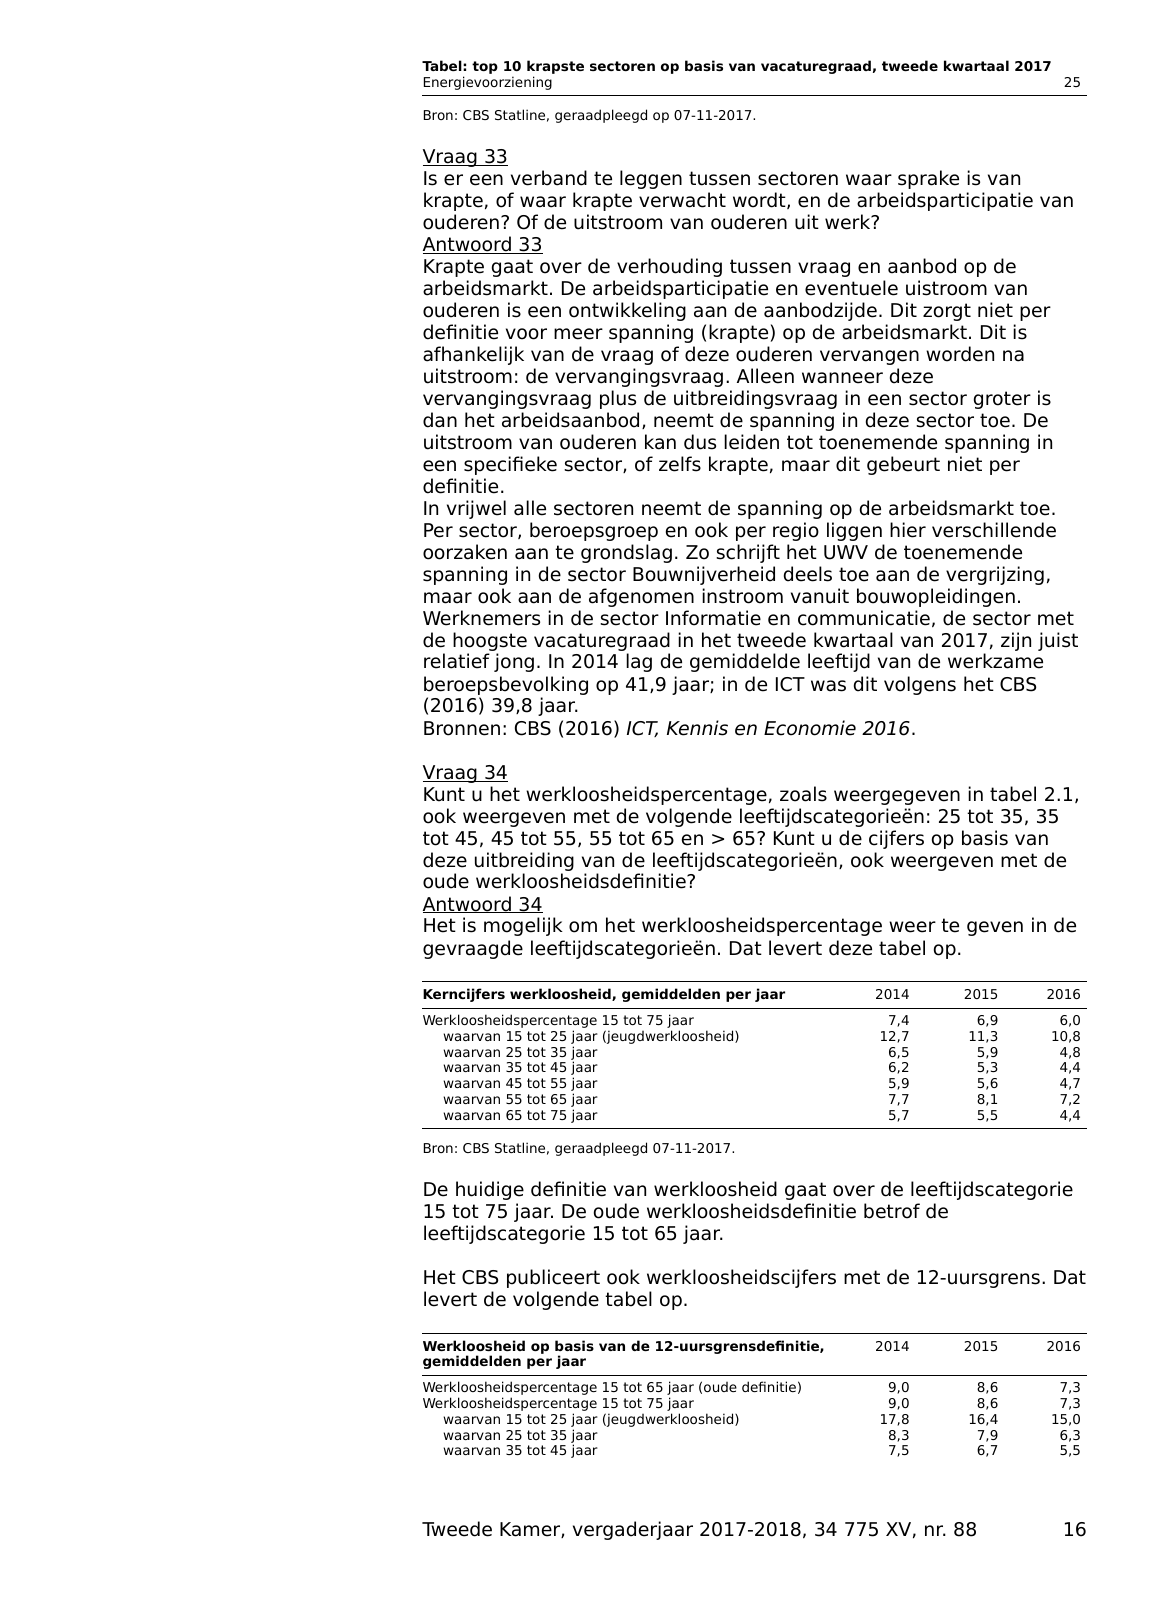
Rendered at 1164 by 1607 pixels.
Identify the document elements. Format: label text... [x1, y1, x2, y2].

table_cell 5,6 [915, 1076, 1004, 1092]
table_cell 7,9 [915, 1428, 1004, 1443]
table_cell [422, 1443, 437, 1459]
table_cell 4,4 [1004, 1060, 1087, 1076]
table_cell Werkloosheidspercentage 15 tot 65 jaar (oude definitie) [422, 1376, 827, 1396]
table_cell waarvan 15 tot 25 jaar (jeugdwerkloosheid) [437, 1412, 827, 1427]
table_cell 5,5 [915, 1108, 1004, 1128]
table_cell 10,8 [1004, 1029, 1087, 1044]
table_cell 5,3 [915, 1060, 1004, 1076]
table_cell 6,5 [827, 1045, 915, 1060]
table_cell waarvan 65 tot 75 jaar [437, 1108, 827, 1128]
text Vraag 34 [422, 762, 1087, 783]
table_cell 17,8 [827, 1412, 915, 1427]
table_cell 7,3 [1004, 1376, 1087, 1396]
table_cell 15,0 [1004, 1412, 1087, 1427]
text Antwoord 34 [422, 893, 1087, 915]
table_cell Werkloosheidspercentage 15 tot 75 jaar [422, 1396, 827, 1412]
table_cell [422, 1428, 437, 1443]
table_header 2015 [915, 1334, 1004, 1374]
table_header 2014 [827, 1334, 915, 1374]
table_cell 7,2 [1004, 1092, 1087, 1107]
table_cell 7,4 [827, 1009, 915, 1029]
table_cell waarvan 45 tot 55 jaar [437, 1076, 827, 1092]
table_cell waarvan 15 tot 25 jaar (jeugdwerkloosheid) [437, 1029, 827, 1044]
table_header 2015 [915, 982, 1004, 1007]
table_cell 8,6 [915, 1396, 1004, 1412]
table_header 2016 [1004, 982, 1087, 1007]
table_cell 5,9 [827, 1076, 915, 1092]
table_header 2014 [827, 982, 915, 1007]
table_cell [422, 1045, 437, 1060]
table_cell 11,3 [915, 1029, 1004, 1044]
table_cell Bron: CBS Statline, geraadpleegd 07-11-2017. [422, 1129, 1087, 1156]
table_cell 5,7 [827, 1108, 915, 1128]
table_cell 9,0 [827, 1396, 915, 1412]
text Antwoord 33 [422, 234, 1087, 256]
table_header 2016 [1004, 1334, 1087, 1374]
table_header Werkloosheid op basis van de 12-uursgrensdefinitie, gemiddelden per jaar [422, 1334, 827, 1374]
table_cell waarvan 25 tot 35 jaar [437, 1045, 827, 1060]
table_cell 8,1 [915, 1092, 1004, 1107]
table_cell 25 [1013, 75, 1087, 95]
table_cell 7,3 [1004, 1396, 1087, 1412]
table_cell 4,8 [1004, 1045, 1087, 1060]
table_cell 7,7 [827, 1092, 915, 1107]
table_cell 8,3 [827, 1428, 915, 1443]
table_cell 9,0 [827, 1376, 915, 1396]
text Bronnen: CBS (2016) ICT, Kennis en Economie 2016. [422, 717, 1087, 739]
table_cell waarvan 35 tot 45 jaar [437, 1060, 827, 1076]
table_cell 6,0 [1004, 1009, 1087, 1029]
table_cell [422, 1412, 437, 1427]
text Krapte gaat over de verhouding tussen vraag en aanbod op de arbeidsmarkt. De arbeidsparticipatie en eventuele uistroom van ouderen is een ontwikkeling aan de aanbodzijde. Dit zorgt niet per definitie voor meer spanning (krapte) op de arbeidsmarkt. Dit is afhankelijk van de vraag of deze ouderen vervangen worden na uitstroom: de vervangingsvraag. Alleen wanneer deze vervangingsvraag plus de uitbreidingsvraag in een sector groter is dan het arbeidsaanbod, neemt de spanning in deze sector toe. De uitstroom van ouderen kan dus leiden tot toenemende spanning in een specifieke sector, of zelfs krapte, maar dit gebeurt niet per definitie. [422, 256, 1087, 498]
table_cell [422, 1029, 437, 1044]
table_cell waarvan 25 tot 35 jaar [437, 1428, 827, 1443]
text Het is mogelijk om het werkloosheidspercentage weer te geven in de gevraagde leeftijdscategorieën. Dat levert deze tabel op. [422, 915, 1087, 959]
table_header Tabel: top 10 krapste sectoren op basis van vacaturegraad, tweede kwartaal 2017 [422, 59, 1087, 75]
text Kunt u het werkloosheidspercentage, zoals weergegeven in tabel 2.1, ook weergeven met de volgende leeftijdscategorieën: 25 tot 35, 35 tot 45, 45 tot 55, 55 tot 65 en > 65? Kunt u de cijfers op basis van deze uitbreiding van de leeftijdscategorieën, ook weergeven met de oude werkloosheidsdefinitie? [422, 783, 1087, 893]
table_cell 12,7 [827, 1029, 915, 1044]
table_cell Werkloosheidspercentage 15 tot 75 jaar [422, 1009, 827, 1029]
table_cell 4,4 [1004, 1108, 1087, 1128]
text In vrijwel alle sectoren neemt de spanning op de arbeidsmarkt toe. Per sector, beroepsgroep en ook per regio liggen hier verschillende oorzaken aan te grondslag. Zo schrijft het UWV de toenemende spanning in de sector Bouwnijverheid deels toe aan de vergrijzing, maar ook aan de afgenomen instroom vanuit bouwopleidingen. Werknemers in de sector Informatie en communicatie, de sector met de hoogste vacaturegraad in het tweede kwartaal van 2017, zijn juist relatief jong. In 2014 lag de gemiddelde leeftijd van de werkzame beroepsbevolking op 41,9 jaar; in de ICT was dit volgens het CBS (2016) 39,8 jaar. [422, 498, 1087, 717]
table_cell 16,4 [915, 1412, 1004, 1427]
text Is er een verband te leggen tussen sectoren waar sprake is van krapte, of waar krapte verwacht wordt, en de arbeidsparticipatie van ouderen? Of de uitstroom van ouderen uit werk? [422, 168, 1087, 234]
table_cell Bron: CBS Statline, geraadpleegd op 07-11-2017. [422, 96, 1087, 124]
table_cell 6,3 [1004, 1428, 1087, 1443]
table_cell 6,2 [827, 1060, 915, 1076]
table_cell [422, 1060, 437, 1076]
table_cell 5,5 [1004, 1443, 1087, 1459]
table_cell waarvan 55 tot 65 jaar [437, 1092, 827, 1107]
table_cell [422, 1092, 437, 1107]
table_cell 6,9 [915, 1009, 1004, 1029]
table_header Kerncijfers werkloosheid, gemiddelden per jaar [422, 982, 827, 1007]
table_cell 7,5 [827, 1443, 915, 1459]
table_cell [422, 1108, 437, 1128]
table_cell [422, 1076, 437, 1092]
text Vraag 33 [422, 146, 1087, 168]
text Het CBS publiceert ook werkloosheidscijfers met de 12-uursgrens. Dat levert de volgende tabel op. [422, 1267, 1087, 1311]
table_cell 8,6 [915, 1376, 1004, 1396]
table_cell 4,7 [1004, 1076, 1087, 1092]
text De huidige definitie van werkloosheid gaat over de leeftijdscategorie 15 tot 75 jaar. De oude werkloosheidsdefinitie betrof de leeftijdscategorie 15 tot 65 jaar. [422, 1179, 1087, 1244]
table_cell 6,7 [915, 1443, 1004, 1459]
table_cell waarvan 35 tot 45 jaar [437, 1443, 827, 1459]
table_cell 5,9 [915, 1045, 1004, 1060]
table_cell Energievoorziening [422, 75, 1013, 95]
